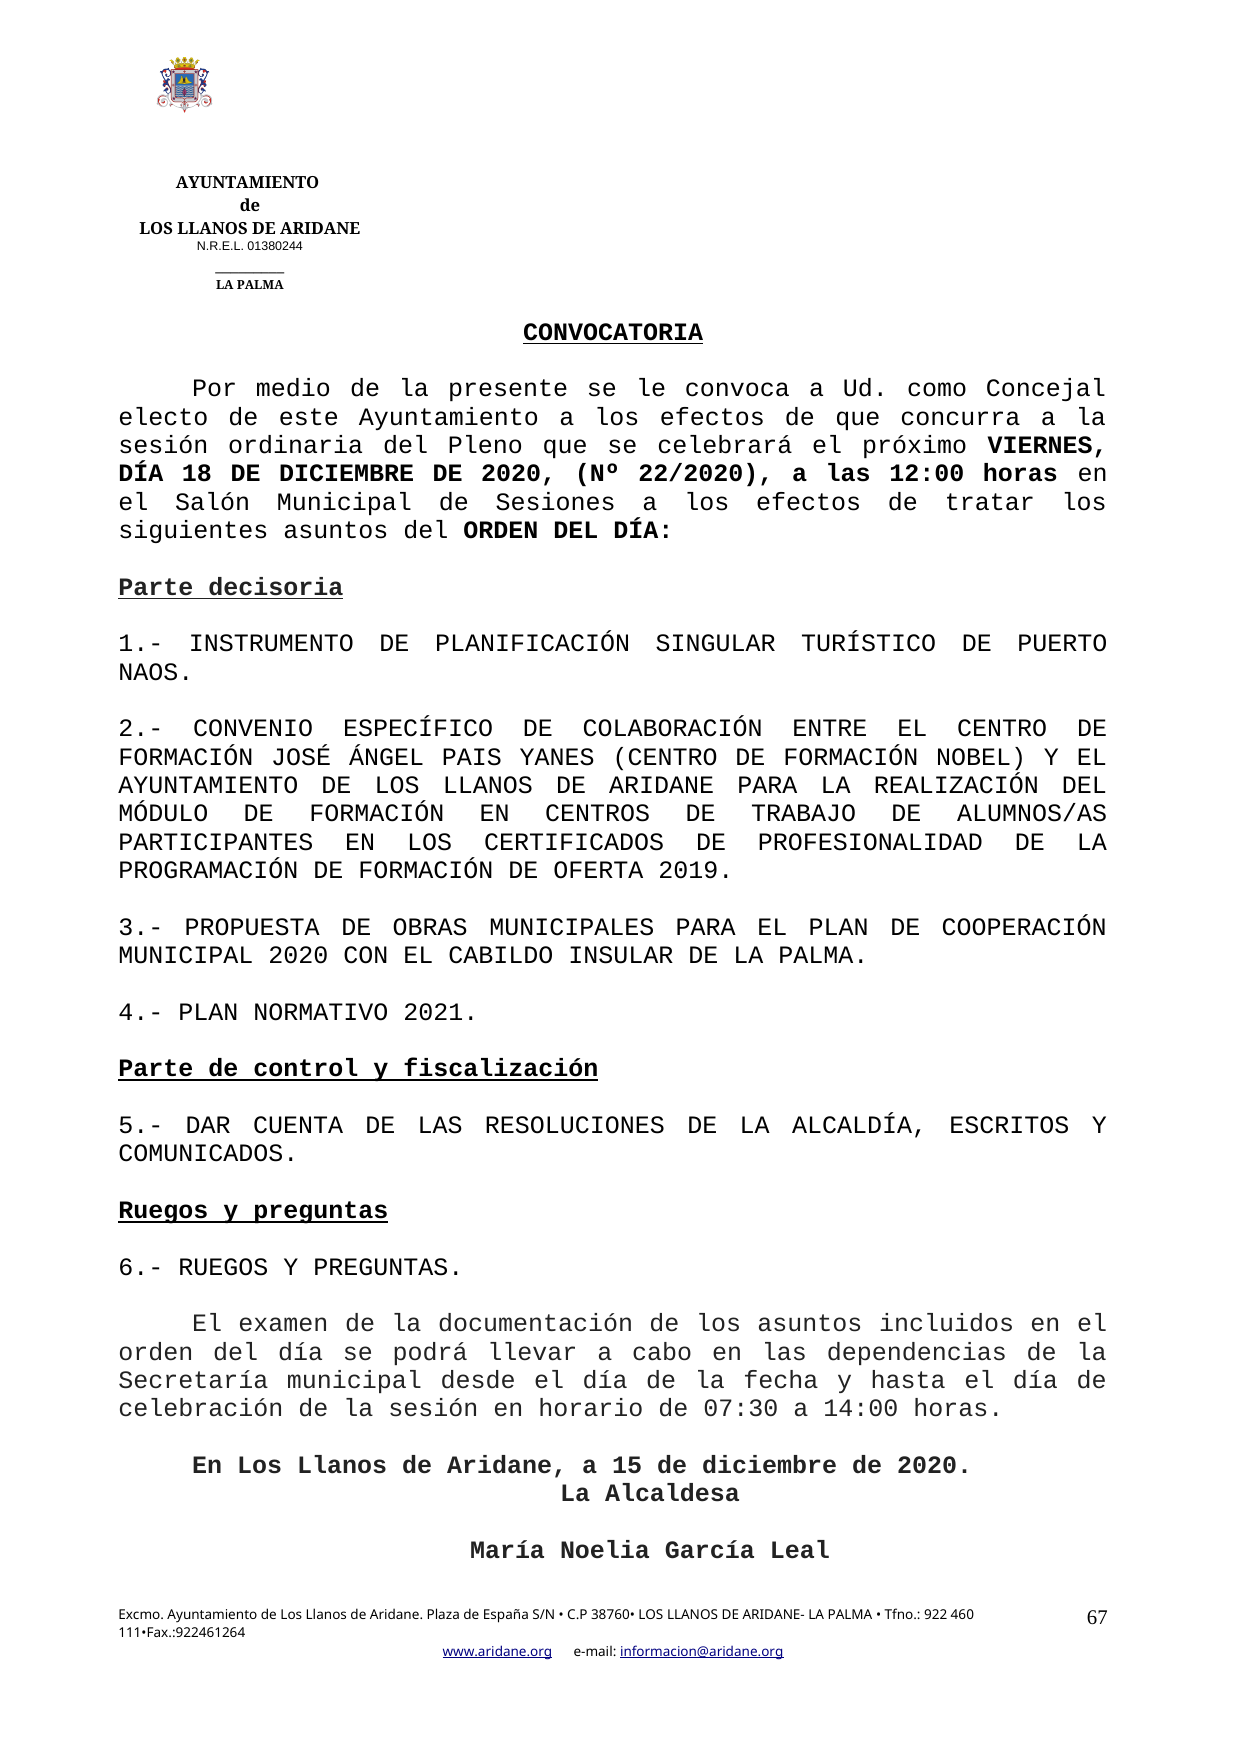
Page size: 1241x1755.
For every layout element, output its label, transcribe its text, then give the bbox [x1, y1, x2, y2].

text Parte decisoria [118, 574, 1107, 603]
text 5.- DAR CUENTA DE LAS RESOLUCIONES DE LA ALCALDÍA, ESCRITOS Y COMUNICADOS. [118, 1113, 1107, 1169]
text CONVOCATORIA [118, 319, 1107, 348]
text El examen de la documentación de los asuntos incluidos en el orden del día se podrá llevar a cabo en las dependencias de la Secretaría municipal desde el día de la fecha y hasta el día de celebración de la sesión en horario de 07:30 a 14:00 horas. [118, 1311, 1107, 1424]
text Por medio de la presente se le convoca a Ud. como Concejal electo de este Ayuntamiento a los efectos de que concurra a la sesión ordinaria del Pleno que se celebrará el próximo VIERNES, DÍA 18 DE DICIEMBRE DE 2020, (Nº 22/2020), a las 12:00 horas en el Salón Municipal de Sesiones a los efectos de tratar los siguientes asuntos del ORDEN DEL DÍA: [118, 376, 1107, 546]
text 4.- PLAN NORMATIVO 2021. [118, 999, 1107, 1028]
text 6.- RUEGOS Y PREGUNTAS. [118, 1254, 1107, 1283]
text 2.- CONVENIO ESPECÍFICO DE COLABORACIÓN ENTRE EL CENTRO DE FORMACIÓN JOSÉ ÁNGEL PAIS YANES (CENTRO DE FORMACIÓN NOBEL) Y EL AYUNTAMIENTO DE LOS LLANOS DE ARIDANE PARA LA REALIZACIÓN DEL MÓDULO DE FORMACIÓN EN CENTROS DE TRABAJO DE ALUMNOS/AS PARTICIPANTES EN LOS CERTIFICADOS DE PROFESIONALIDAD DE LA PROGRAMACIÓN DE FORMACIÓN DE OFERTA 2019. [118, 716, 1107, 886]
text María Noelia García Leal [118, 1538, 1107, 1566]
text Ruegos y preguntas [118, 1198, 1107, 1226]
text En Los Llanos de Aridane, a 15 de diciembre de 2020. [118, 1453, 1107, 1481]
text Parte de control y fiscalización [118, 1056, 1107, 1084]
text La Alcaldesa [118, 1481, 1107, 1509]
text 1.- INSTRUMENTO DE PLANIFICACIÓN SINGULAR TURÍSTICO DE PUERTO NAOS. [118, 631, 1107, 688]
text 3.- PROPUESTA DE OBRAS MUNICIPALES PARA EL PLAN DE COOPERACIÓN MUNICIPAL 2020 CON EL CABILDO INSULAR DE LA PALMA. [118, 914, 1107, 971]
